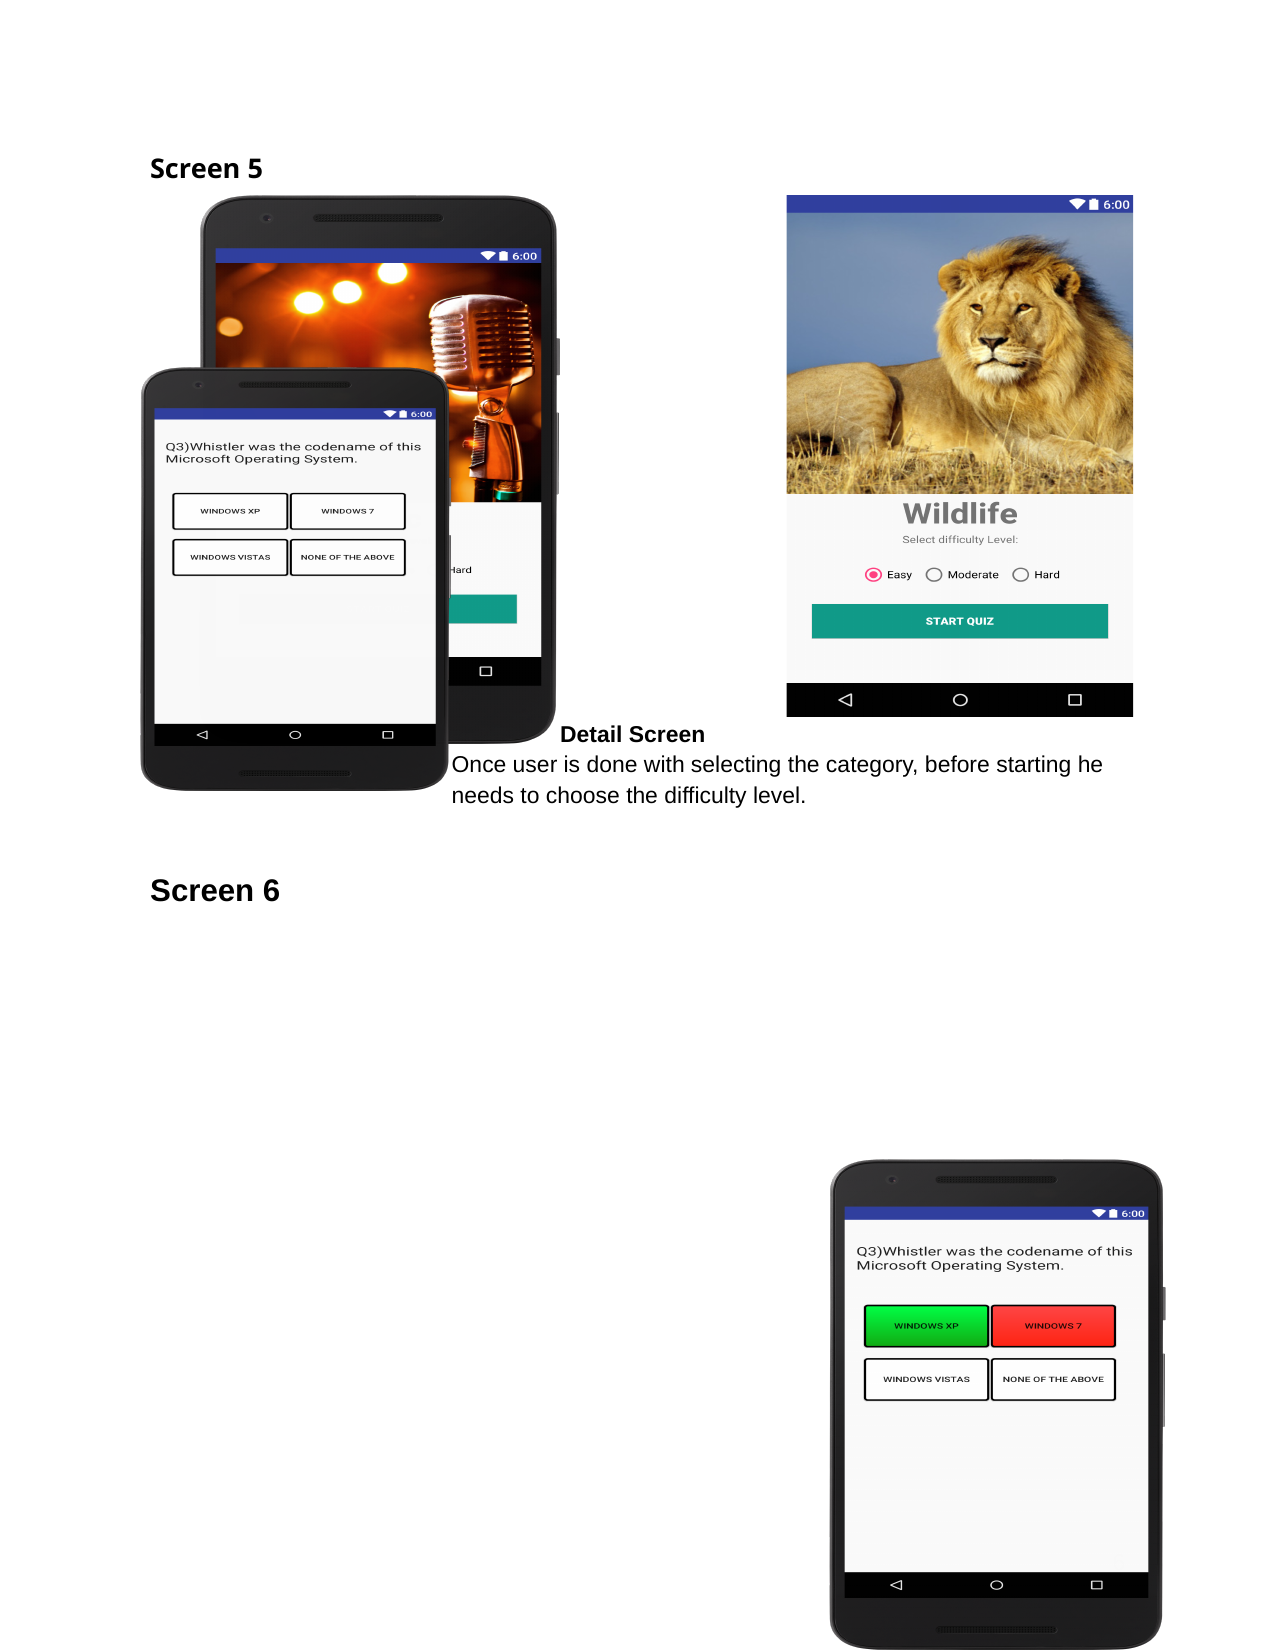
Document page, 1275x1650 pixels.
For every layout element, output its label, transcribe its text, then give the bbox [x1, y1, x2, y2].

text Screen 6 [150, 872, 1125, 908]
text Once user is done with selecting the category, before starting he needs to choose the difficulty level. [150, 751, 1125, 808]
picture [829, 1159, 1166, 1650]
subtitle Screen 5 [150, 150, 1125, 187]
text Detail Screen [452, 721, 1125, 748]
picture [140, 195, 560, 791]
picture [786, 195, 1134, 717]
